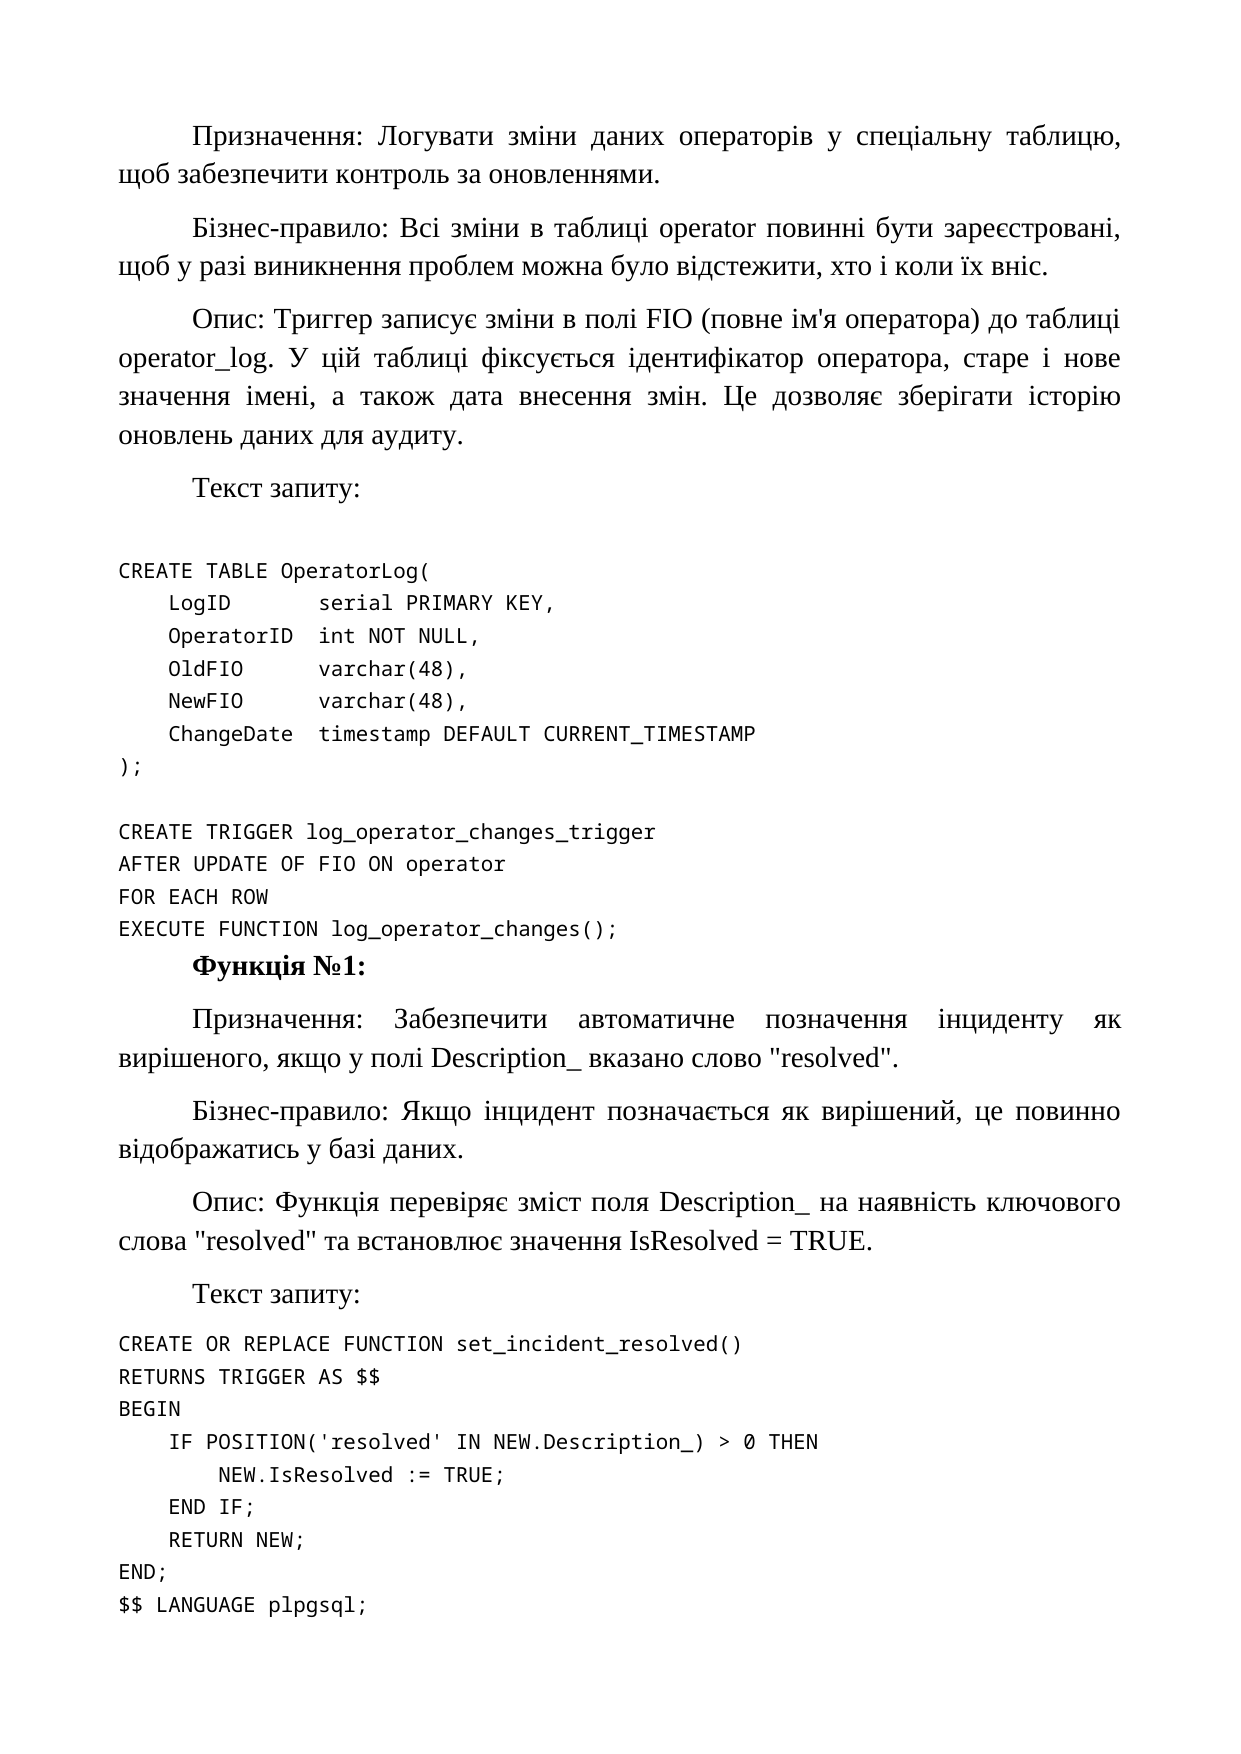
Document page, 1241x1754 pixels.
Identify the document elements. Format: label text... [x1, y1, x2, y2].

text Опис: Функція перевіряє зміст поля Description_ на наявність ключового слова "resolved" та встановлює значення IsResolved = TRUE. [118, 1184, 1122, 1257]
text Текст запиту: [118, 1276, 1122, 1310]
text CREATE TABLE OperatorLog( LogID serial PRIMARY KEY, OperatorID int NOT NULL, OldFIO varchar(48), NewFIO varchar(48), ChangeDate timestamp DEFAULT CURRENT_TIMESTAMP ); CREATE TRIGGER log_operator_changes_trigger AFTER UPDATE OF FIO ON operator FOR EACH ROW EXECUTE FUNCTION log_operator_changes(); Функція №1: [118, 523, 1122, 982]
text Призначення: Забезпечити автоматичне позначення інциденту як вирішеного, якщо у полі Description_ вказано слово "resolved". [118, 1001, 1122, 1073]
text Бізнес-правило: Якщо інцидент позначається як вирішений, це повинно відображатись у базі даних. [118, 1093, 1122, 1165]
text CREATE OR REPLACE FUNCTION set_incident_resolved() RETURNS TRIGGER AS $$ BEGIN IF POSITION('resolved' IN NEW.Description_) > 0 THEN NEW.IsResolved := TRUE; END IF; RETURN NEW; END; $$ LANGUAGE plpgsql; [118, 1329, 1122, 1618]
text Текст запиту: [118, 470, 1122, 504]
text Призначення: Логувати зміни даних операторів у спеціальну таблицю, щоб забезпечити контроль за оновленнями. [118, 118, 1122, 190]
text Бізнес-правило: Всі зміни в таблиці operator повинні бути зареєстровані, щоб у разі виникнення проблем можна було відстежити, хто і коли їх вніс. [118, 210, 1122, 282]
text Опис: Триггер записує зміни в полі FIO (повне ім'я оператора) до таблиці operator_log. У цій таблиці фіксується ідентифікатор оператора, старе і нове значення імені, а також дата внесення змін. Це дозволяє зберігати історію оновлень даних для аудиту. [118, 301, 1122, 451]
